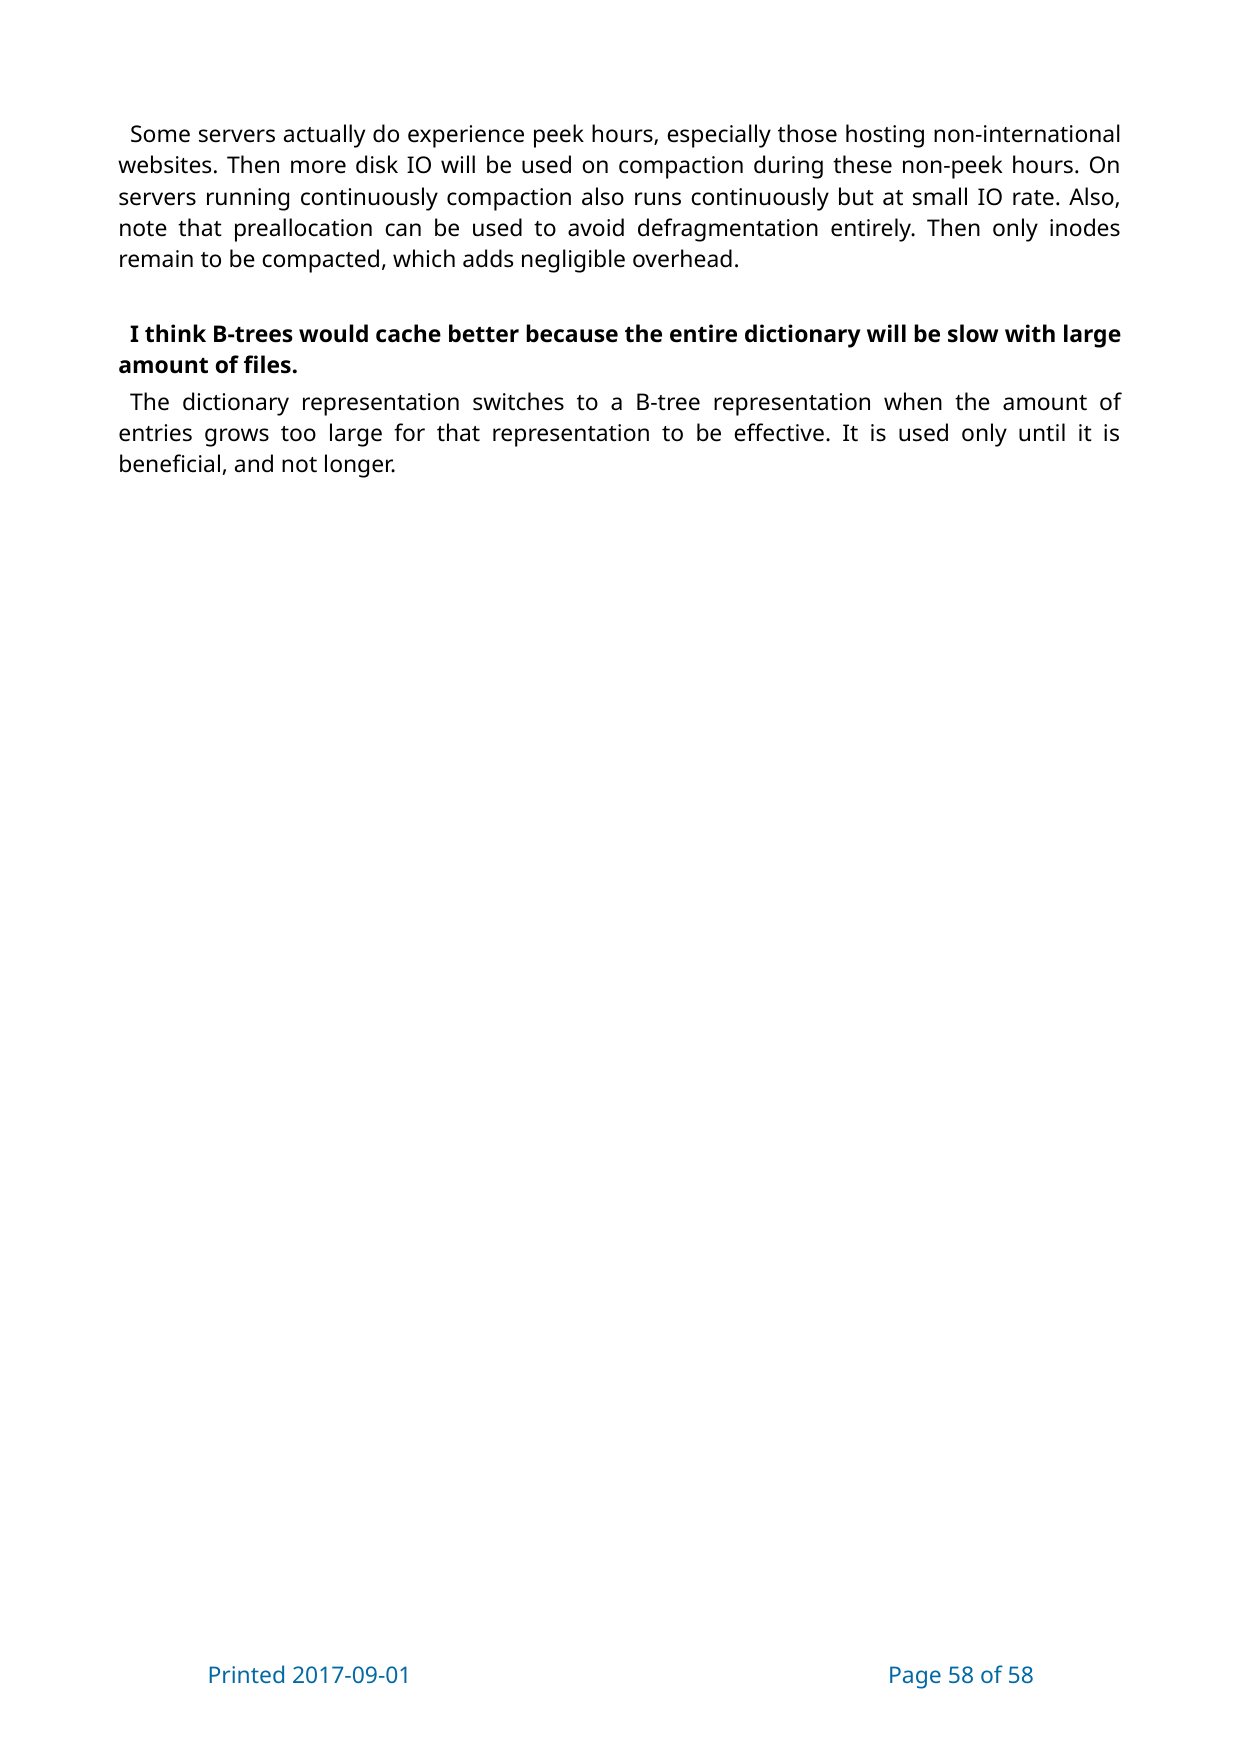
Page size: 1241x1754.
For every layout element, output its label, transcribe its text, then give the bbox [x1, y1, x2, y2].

text Some servers actually do experience peek hours, especially those hosting non-international websites. Then more disk IO will be used on compaction during these non-peek hours. On servers running continuously compaction also runs continuously but at small IO rate. Also, note that preallocation can be used to avoid defragmentation entirely. Then only inodes remain to be compacted, which adds negligible overhead. [118, 118, 1122, 274]
text I think B-trees would cache better because the entire dictionary will be slow with large amount of files. [118, 317, 1122, 380]
text The dictionary representation switches to a B-tree representation when the amount of entries grows too large for that representation to be effective. It is used only until it is beneficial, and not longer. [118, 386, 1122, 480]
